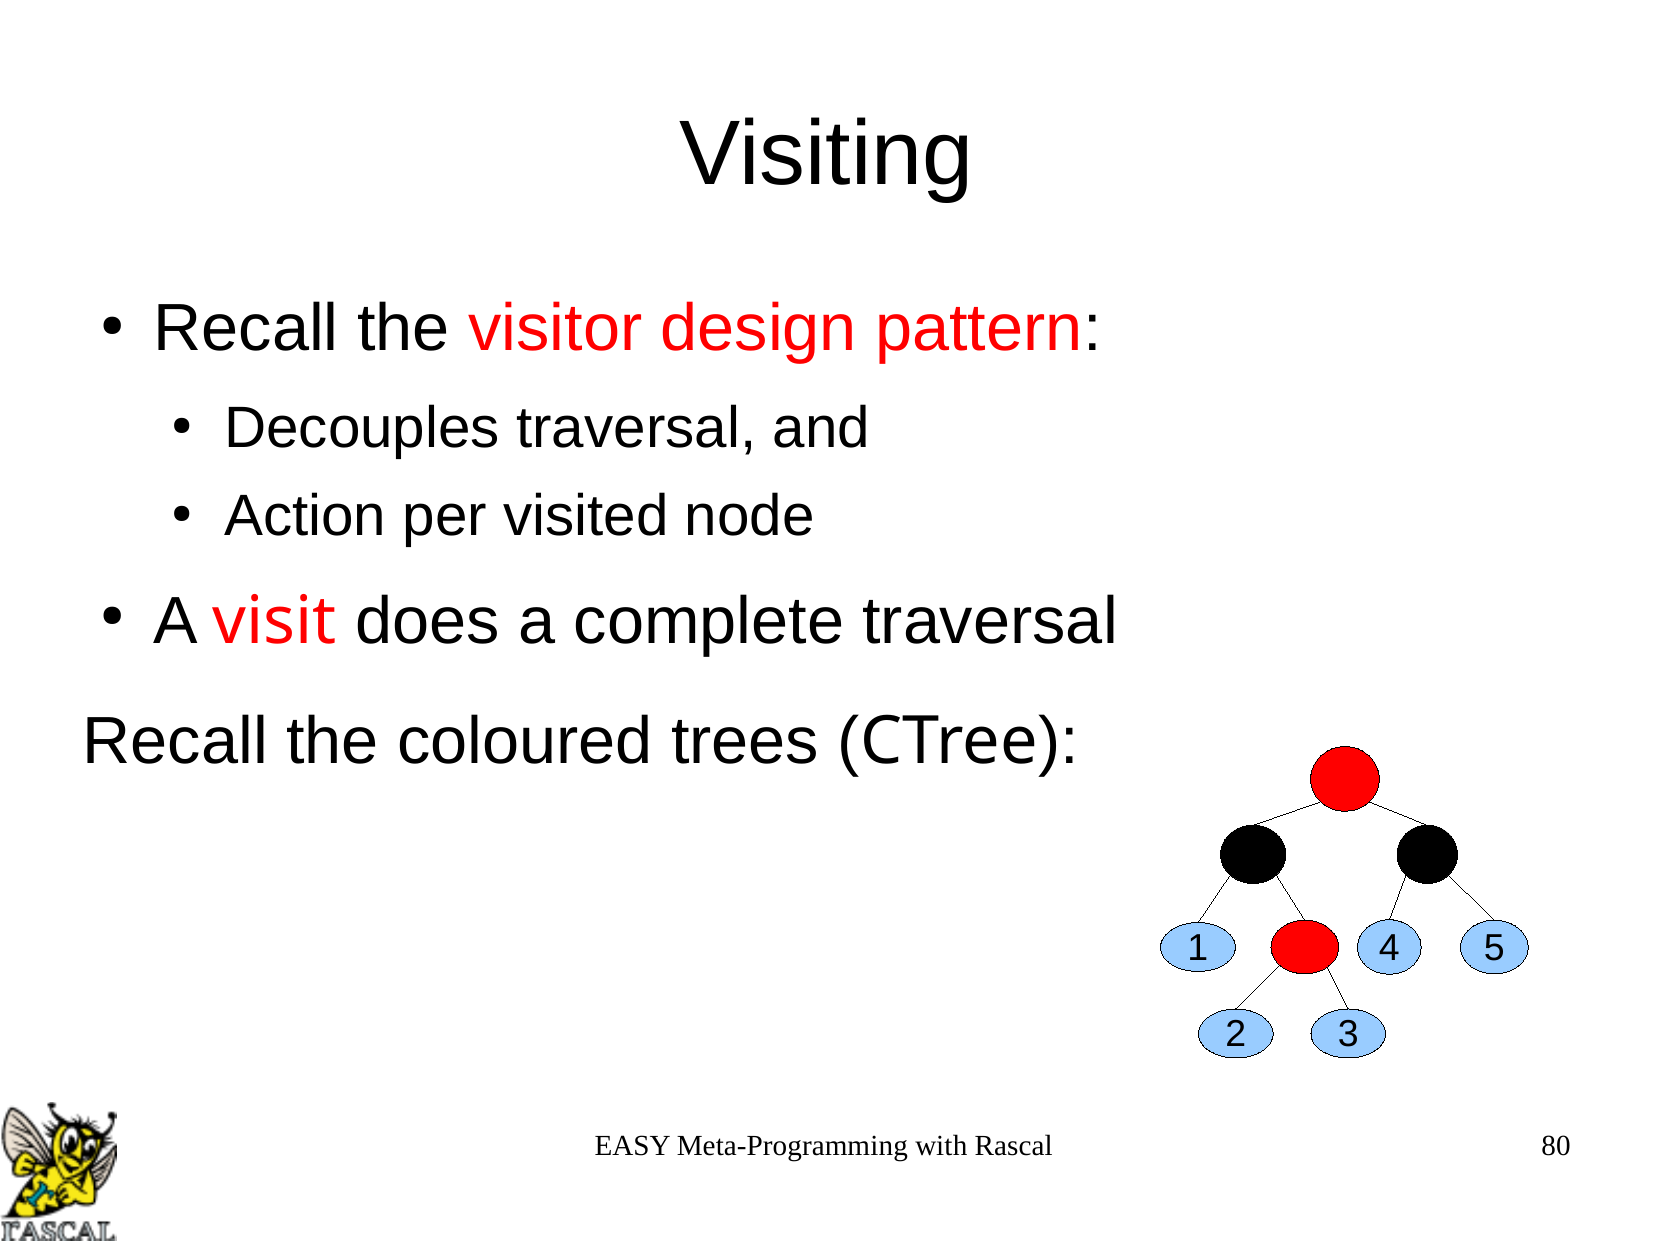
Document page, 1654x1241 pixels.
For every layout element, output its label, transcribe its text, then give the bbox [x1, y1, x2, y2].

picture [0, 1102, 117, 1241]
text_box [1220, 825, 1286, 884]
text_box [1270, 920, 1339, 974]
list Recall the visitor design pattern: Decouples traversal, and Action per visited node A visit does a complete traversal Recall the coloured trees (CTree): [82, 290, 1571, 1109]
text_box [1397, 825, 1458, 884]
text_box [1310, 746, 1380, 812]
title Visiting [82, 49, 1571, 257]
text_box 2 [1198, 1008, 1274, 1058]
text_box 1 [1160, 922, 1236, 972]
text_box 4 [1357, 919, 1422, 975]
text_box 3 [1310, 1008, 1386, 1058]
text_box 5 [1460, 920, 1529, 974]
